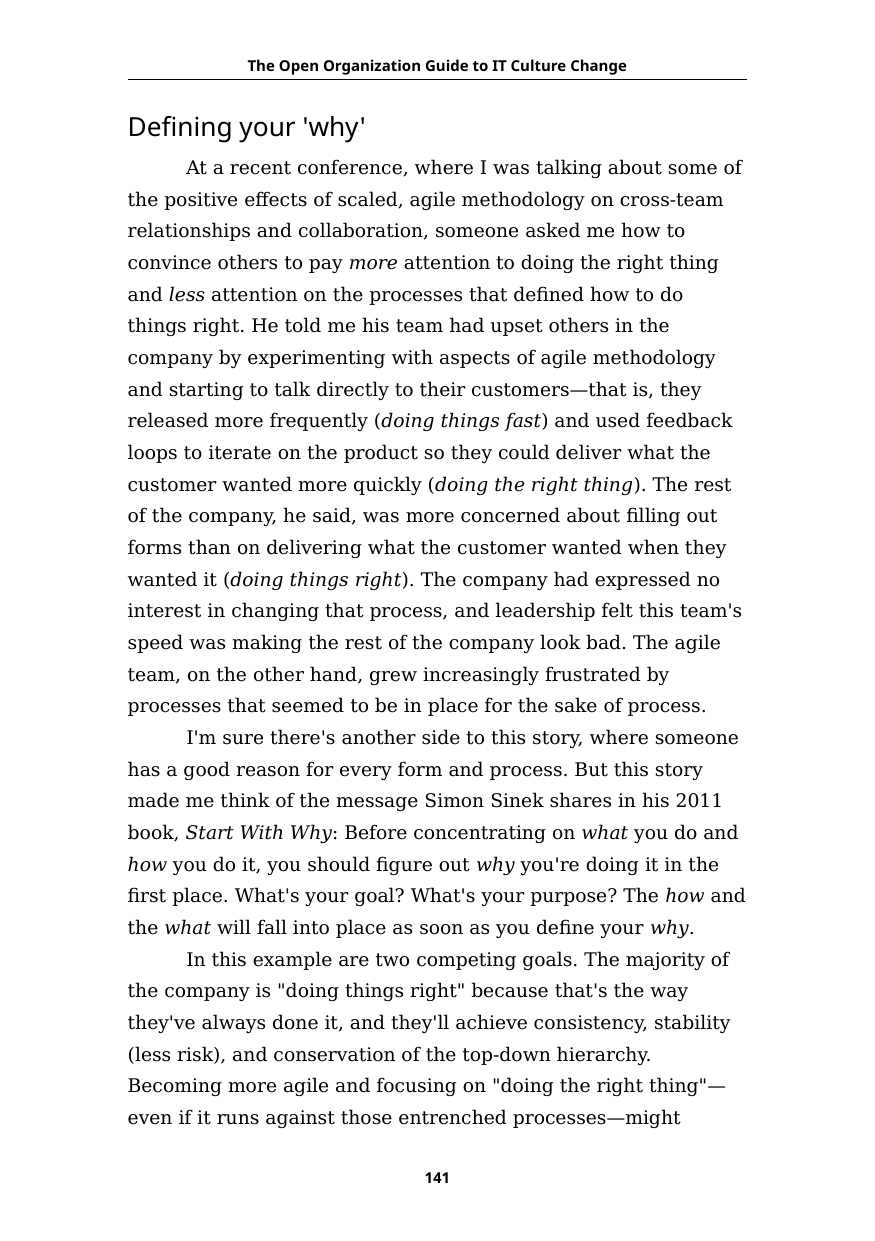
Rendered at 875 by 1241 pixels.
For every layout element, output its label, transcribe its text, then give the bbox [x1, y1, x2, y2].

text At a recent conference, where I was talking about some of the positive effects of scaled, agile methodology on cross-team relationships and collaboration, someone asked me how to convince others to pay more attention to doing the right thing and less attention on the processes that defined how to do things right. He told me his team had upset others in the company by experimenting with aspects of agile methodology and starting to talk directly to their customers—that is, they released more frequently (doing things fast) and used feedback loops to iterate on the product so they could deliver what the customer wanted more quickly (doing the right thing). The rest of the company, he said, was more concerned about filling out forms than on delivering what the customer wanted when they wanted it (doing things right). The company had expressed no interest in changing that process, and leadership felt this team's speed was making the rest of the company look bad. The agile team, on the other hand, grew increasingly frustrated by processes that seemed to be in place for the sake of process. [127, 157, 747, 717]
text In this example are two competing goals. The majority of the company is "doing things right" because that's the way they've always done it, and they'll achieve consistency, stability (less risk), and conservation of the top-down hierarchy. Becoming more agile and focusing on "doing the right thing"—even if it runs against those entrenched processes—might [127, 949, 747, 1129]
text I'm sure there's another side to this story, where someone has a good reason for every form and process. But this story made me think of the message Simon Sinek shares in his 2011 book, Start With Why: Before concentrating on what you do and how you do it, you should figure out why you're doing it in the first place. What's your goal? What's your purpose? The how and the what will fall into place as soon as you define your why. [127, 727, 747, 939]
subtitle Defining your 'why' [127, 109, 747, 144]
